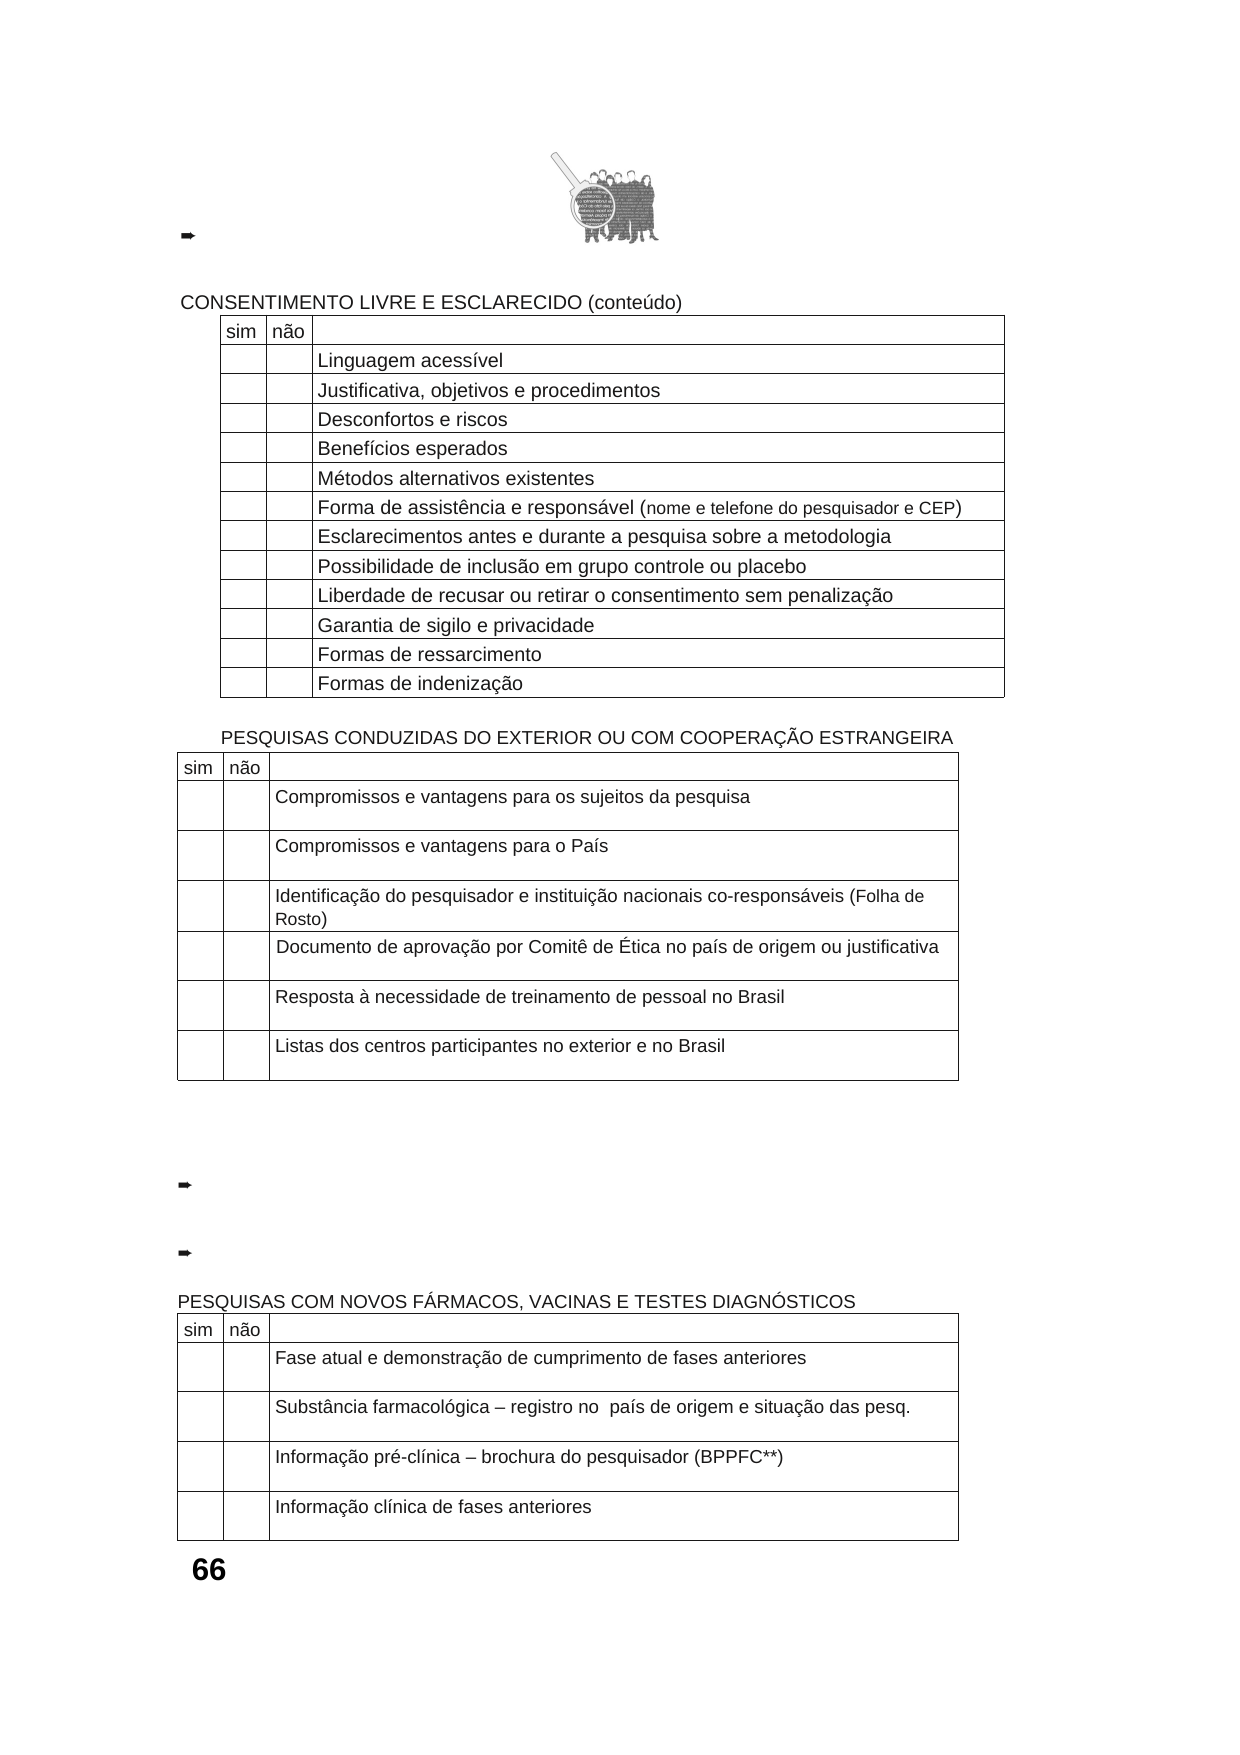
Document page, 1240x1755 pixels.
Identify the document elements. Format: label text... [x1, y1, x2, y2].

table_cell [221, 668, 266, 696]
table_cell [178, 1392, 223, 1441]
table_cell [178, 1343, 223, 1391]
table_cell [267, 374, 312, 403]
table_cell Compromissos e vantagens para o País [270, 831, 958, 880]
table_cell Informação clínica de fases anteriores [270, 1492, 958, 1540]
table_header sim [178, 1314, 223, 1341]
table_cell [178, 932, 223, 980]
table_cell Justificativa, objetivos e procedimentos [313, 374, 1004, 403]
table_cell [178, 1031, 223, 1080]
table_cell Identificação do pesquisador e instituição nacionais co-responsáveis (Folha de Rosto) [270, 881, 958, 931]
table_cell [267, 551, 312, 579]
table_cell [221, 492, 266, 520]
text ➨ [177, 1172, 1240, 1197]
table_cell [224, 881, 269, 931]
table_cell [221, 433, 266, 461]
table_cell [224, 1442, 269, 1491]
table_cell [267, 580, 312, 608]
table_cell [221, 521, 266, 549]
table_header sim [221, 316, 266, 344]
table_cell [178, 1492, 223, 1540]
table_cell Métodos alternativos existentes [313, 463, 1004, 491]
table_cell [224, 831, 269, 880]
table_cell [178, 881, 223, 931]
table_cell Liberdade de recusar ou retirar o consentimento sem penalização [313, 580, 1004, 608]
table_header [270, 753, 958, 780]
table_cell Benefícios esperados [313, 433, 1004, 461]
text CONSENTIMENTO LIVRE E ESCLARECIDO (conteúdo) [180, 291, 1094, 313]
table_cell Esclarecimentos antes e durante a pesquisa sobre a metodologia [313, 521, 1004, 549]
text ➨ [177, 1239, 1240, 1265]
table_header não [267, 316, 312, 344]
table_cell Documento de aprovação por Comitê de Ética no país de origem ou justificativa [270, 932, 958, 980]
table_cell [224, 1392, 269, 1441]
table_cell [224, 781, 269, 830]
table_cell Listas dos centros participantes no exterior e no Brasil [270, 1031, 958, 1080]
text PESQUISAS CONDUZIDAS DO EXTERIOR OU COM COOPERAÇÃO ESTRANGEIRA [176, 722, 1094, 750]
table_cell Forma de assistência e responsável (nome e telefone do pesquisador e CEP) [313, 492, 1004, 520]
table_header não [224, 1314, 269, 1341]
table_cell Substância farmacológica – registro no país de origem e situação das pesq. [270, 1392, 958, 1441]
table_cell Compromissos e vantagens para os sujeitos da pesquisa [270, 781, 958, 830]
table_cell [221, 463, 266, 491]
table_cell Formas de ressarcimento [313, 639, 1004, 667]
table_header sim [178, 753, 223, 780]
table_cell Garantia de sigilo e privacidade [313, 609, 1004, 638]
table_cell [267, 639, 312, 667]
table_cell [178, 831, 223, 880]
table_cell [178, 781, 223, 830]
table_cell [267, 404, 312, 432]
table_cell [224, 932, 269, 980]
table_cell [224, 981, 269, 1030]
table_cell [224, 1031, 269, 1080]
table_cell [221, 609, 266, 638]
table_cell [267, 345, 312, 373]
text PESQUISAS COM NOVOS FÁRMACOS, VACINAS E TESTES DIAGNÓSTICOS [177, 1290, 1094, 1312]
table_header [270, 1314, 958, 1341]
table_header [313, 316, 1004, 344]
table_cell Possibilidade de inclusão em grupo controle ou placebo [313, 551, 1004, 579]
table_cell [267, 463, 312, 491]
table_cell [267, 492, 312, 520]
table_cell [267, 521, 312, 549]
table_cell [224, 1492, 269, 1540]
table_cell [267, 433, 312, 461]
table_cell Informação pré-clínica – brochura do pesquisador (BPPFC**) [270, 1442, 958, 1491]
table_cell Fase atual e demonstração de cumprimento de fases anteriores [270, 1343, 958, 1391]
table_cell Resposta à necessidade de treinamento de pessoal no Brasil [270, 981, 958, 1030]
table_cell [267, 668, 312, 696]
table_header não [224, 753, 269, 780]
table_cell [224, 1343, 269, 1391]
table_cell [221, 404, 266, 432]
text ➨ [180, 221, 1088, 248]
table_cell [221, 580, 266, 608]
table_cell Formas de indenização [313, 668, 1004, 696]
table_cell [178, 1442, 223, 1491]
table_cell Linguagem acessível [313, 345, 1004, 373]
table_cell [221, 374, 266, 403]
table_cell [221, 551, 266, 579]
table_cell [267, 609, 312, 638]
table_cell Desconfortos e riscos [313, 404, 1004, 432]
table_cell [178, 981, 223, 1030]
table_cell [221, 639, 266, 667]
table_cell [221, 345, 266, 373]
